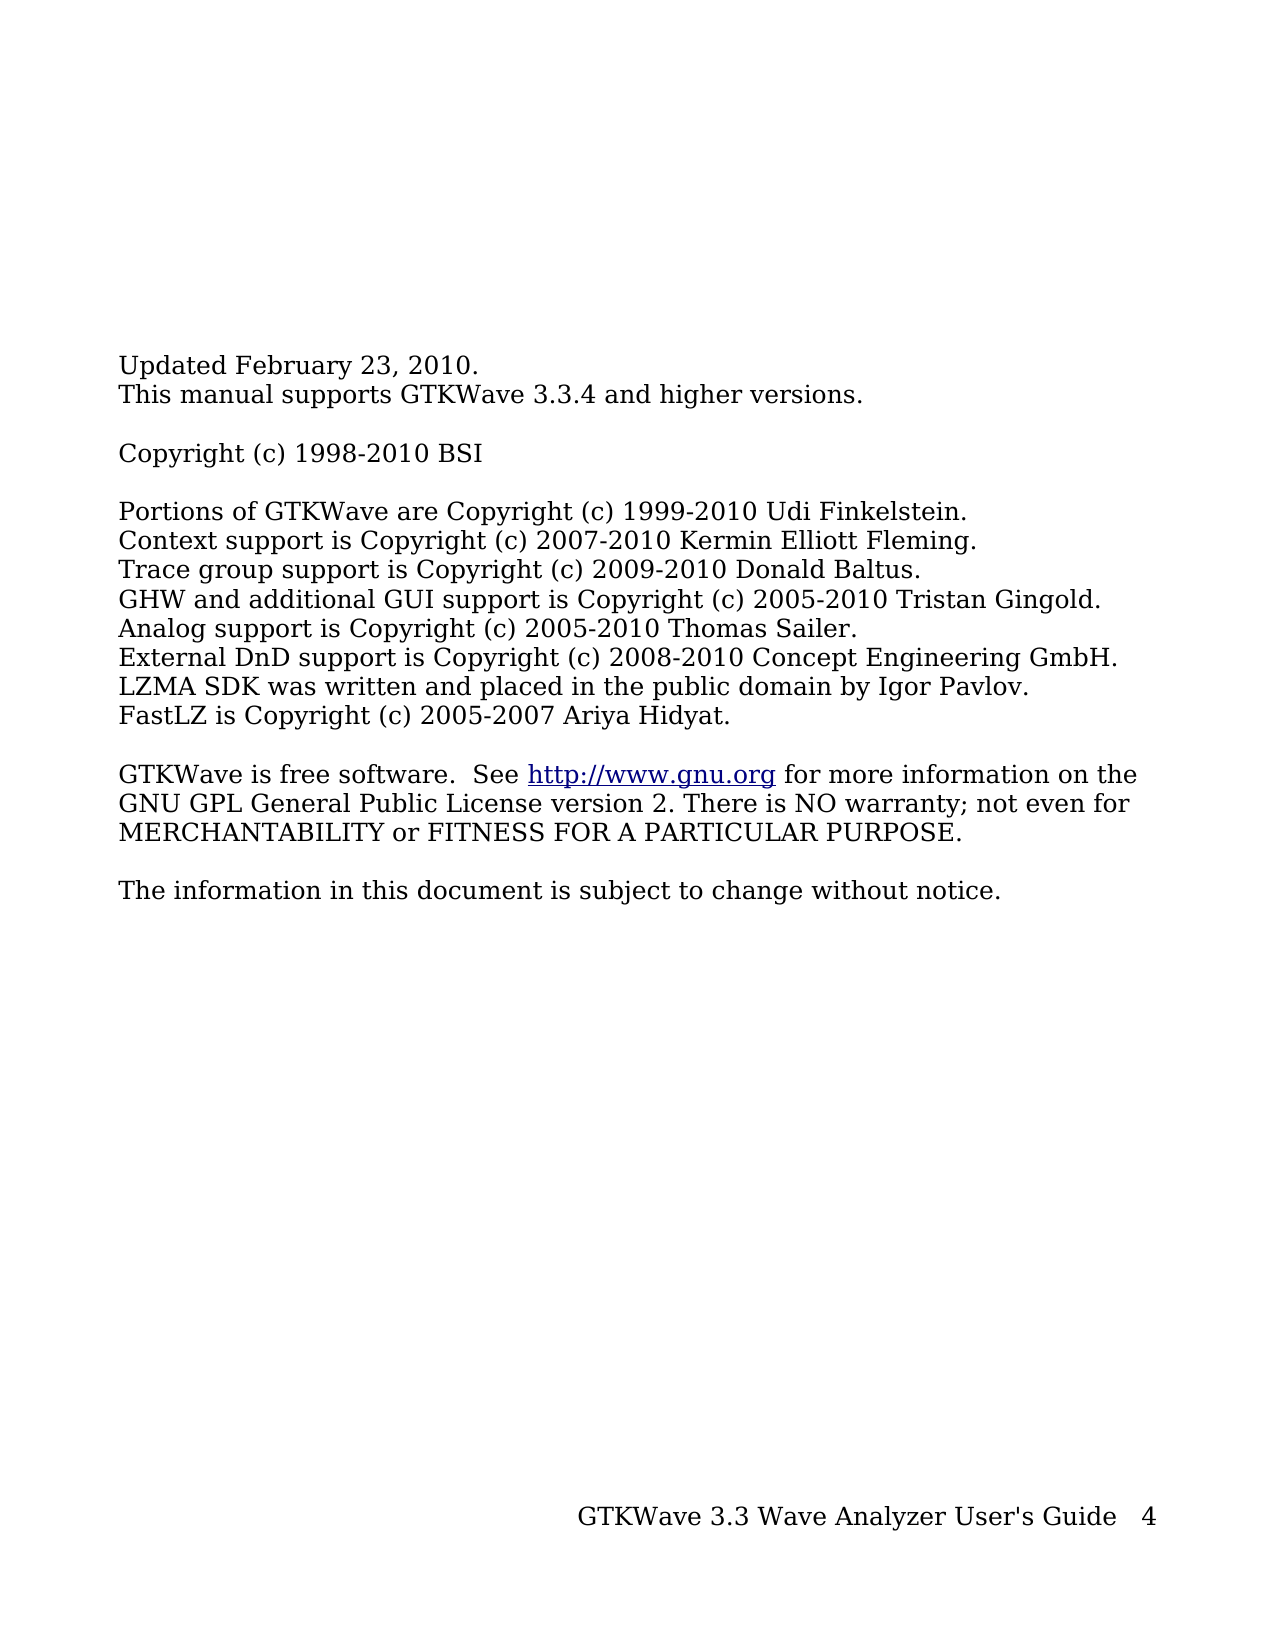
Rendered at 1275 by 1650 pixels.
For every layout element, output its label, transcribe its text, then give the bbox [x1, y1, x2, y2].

text Trace group support is Copyright (c) 2009-2010 Donald Baltus. [118, 556, 1157, 585]
text The information in this document is subject to change without notice. [118, 876, 1157, 906]
text Copyright (c) 1998-2010 BSI [118, 439, 1157, 468]
text This manual supports GTKWave 3.3.4 and higher versions. [118, 381, 1157, 410]
text Portions of GTKWave are Copyright (c) 1999-2010 Udi Finkelstein. [118, 497, 1157, 526]
text Analog support is Copyright (c) 2005-2010 Thomas Sailer. [118, 614, 1157, 643]
text Context support is Copyright (c) 2007-2010 Kermin Elliott Fleming. [118, 526, 1157, 556]
text GTKWave is free software. See http://www.gnu.org for more information on the GNU GPL General Public License version 2. There is NO warranty; not even for MERCHANTABILITY or FITNESS FOR A PARTICULAR PURPOSE. [118, 760, 1157, 847]
text LZMA SDK was written and placed in the public domain by Igor Pavlov. [118, 672, 1157, 701]
text Updated February 23, 2010. [118, 351, 1157, 381]
text External DnD support is Copyright (c) 2008-2010 Concept Engineering GmbH. [118, 643, 1157, 672]
text FastLZ is Copyright (c) 2005-2007 Ariya Hidyat. [118, 701, 1157, 731]
text GHW and additional GUI support is Copyright (c) 2005-2010 Tristan Gingold. [118, 585, 1157, 614]
